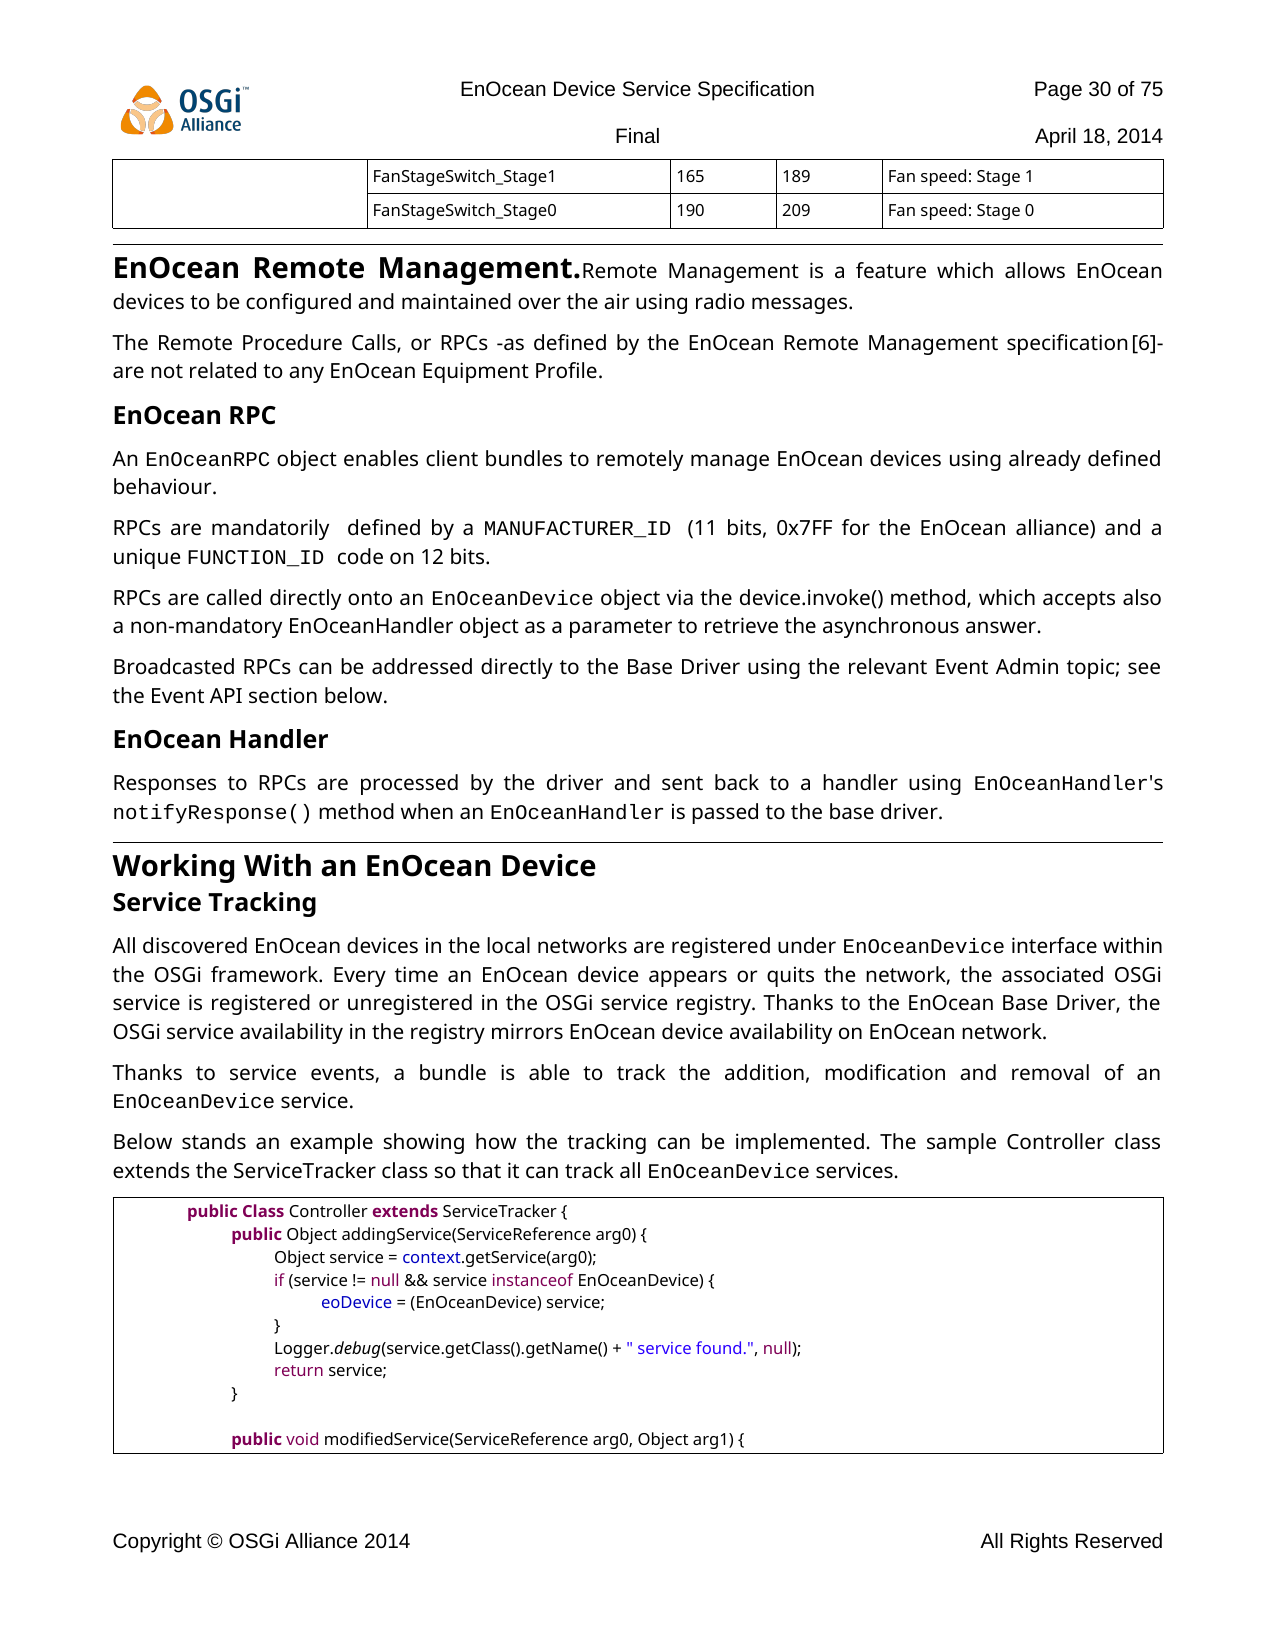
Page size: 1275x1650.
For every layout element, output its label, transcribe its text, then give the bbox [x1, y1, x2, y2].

text Responses to RPCs are processed by the driver and sent back to a handler using EnOceanHandler's notifyResponse() method when an EnOceanHandler is passed to the base driver. [112, 768, 1163, 826]
text if (service != null && service instanceof EnOceanDevice) { [114, 1265, 1163, 1288]
text public Object addingService(ServiceReference arg0) { [114, 1219, 1163, 1242]
table_cell [113, 160, 367, 227]
text Thanks to service events, a bundle is able to track the addition, modification and removal of an EnOceanDevice service. [112, 1058, 1163, 1115]
subtitle Service Tracking [112, 885, 1163, 919]
table_cell 209 [777, 194, 882, 227]
table_cell 189 [777, 160, 882, 193]
text return service; [114, 1356, 1163, 1378]
table_cell 165 [671, 160, 776, 193]
text } [114, 1310, 1163, 1333]
text eoDevice = (EnOceanDevice) service; [114, 1288, 1163, 1310]
subtitle Working With an EnOcean Device [112, 843, 1163, 885]
text Broadcasted RPCs can be addressed directly to the Base Driver using the relevant Event Admin topic; see the Event API section below. [112, 652, 1163, 709]
subtitle EnOcean Handler [112, 722, 1163, 756]
subtitle EnOcean RPC [112, 397, 1163, 431]
text Logger.debug(service.getClass().getName() + " service found.", null); [114, 1333, 1163, 1356]
table_cell Fan speed: Stage 0 [883, 194, 1163, 227]
text Below stands an example showing how the tracking can be implemented. The sample Controller class extends the ServiceTracker class so that it can track all EnOceanDevice services. [112, 1127, 1163, 1184]
text RPCs are mandatorily defined by a MANUFACTURER_ID (11 bits, 0x7FF for the EnOcean alliance) and a unique FUNCTION_ID code on 12 bits. [112, 513, 1163, 571]
text public void modifiedService(ServiceReference arg0, Object arg1) { [114, 1424, 1163, 1453]
table_cell FanStageSwitch_Stage1 [368, 160, 670, 193]
table_cell Fan speed: Stage 1 [883, 160, 1163, 193]
text An EnOceanRPC object enables client bundles to remotely manage EnOcean devices using already defined behaviour. [112, 444, 1163, 501]
table_cell FanStageSwitch_Stage0 [368, 194, 670, 227]
table_cell 190 [671, 194, 776, 227]
text RPCs are called directly onto an EnOceanDevice object via the device.invoke() method, which accepts also a non-mandatory EnOceanHandler object as a parameter to retrieve the asynchronous answer. [112, 583, 1163, 640]
text The Remote Procedure Calls, or RPCs -as defined by the EnOcean Remote Management specification[6].- are not related to any EnOcean Equipment Profile. [112, 328, 1163, 385]
text All discovered EnOcean devices in the local networks are registered under EnOceanDevice interface within the OSGi framework. Every time an EnOcean device appears or quits the network, the associated OSGi service is registered or unregistered in the OSGi service registry. Thanks to the EnOcean Base Driver, the OSGi service availability in the registry mirrors EnOcean device availability on EnOcean network. [112, 932, 1163, 1045]
picture [113, 78, 257, 142]
text } [114, 1378, 1163, 1404]
text Object service = context.getService(arg0); [114, 1242, 1163, 1265]
subtitle EnOcean Remote Management.Remote Management is a feature which allows EnOcean devices to be configured and maintained over the air using radio messages. [112, 245, 1163, 316]
text public Class Controller extends ServiceTracker { [114, 1198, 1163, 1219]
